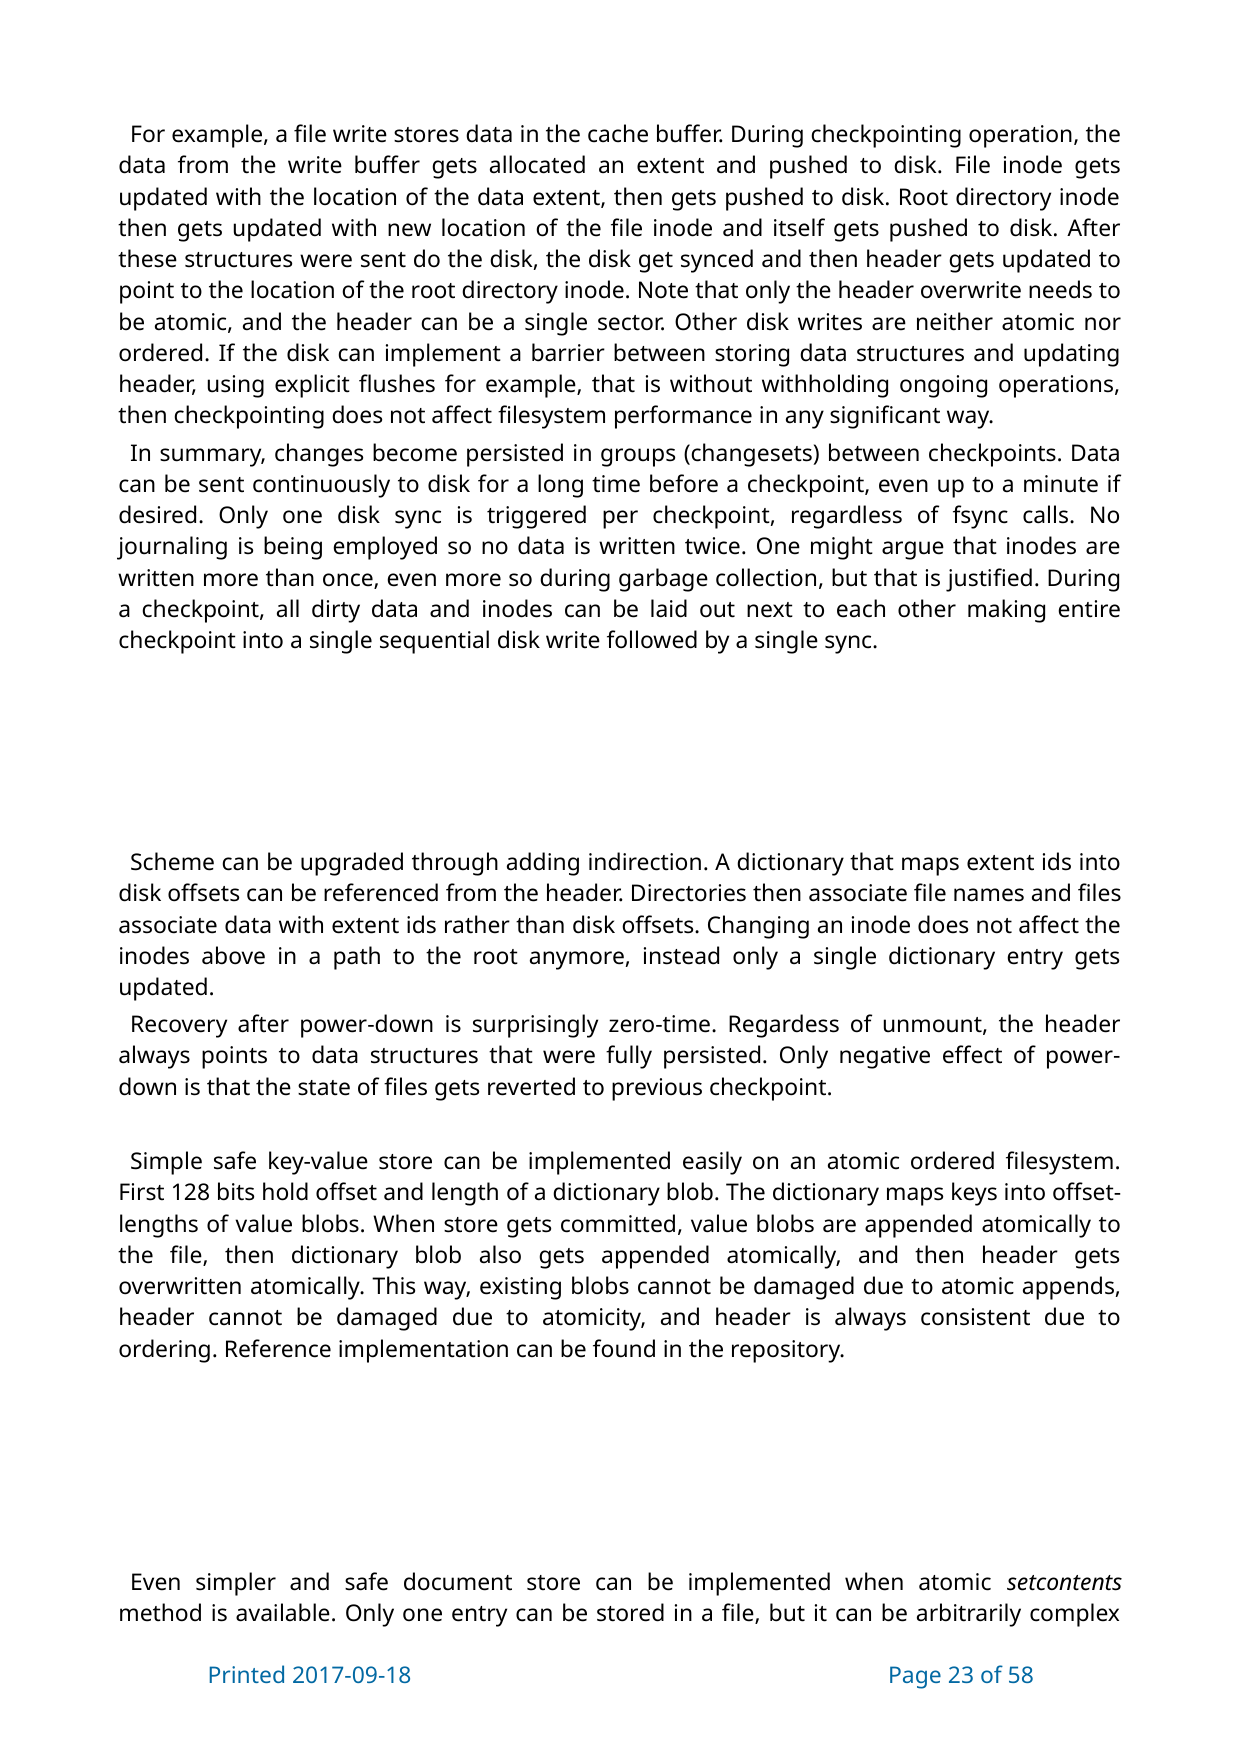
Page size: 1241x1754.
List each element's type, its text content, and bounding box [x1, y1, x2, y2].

text Even simpler and safe document store can be implemented when atomic setcontents method is available. Only one entry can be stored in a file, but it can be arbitrarily complex [118, 1566, 1122, 1628]
text For example, a file write stores data in the cache buffer. During checkpointing operation, the data from the write buffer gets allocated an extent and pushed to disk. File inode gets updated with the location of the data extent, then gets pushed to disk. Root directory inode then gets updated with new location of the file inode and itself gets pushed to disk. After these structures were sent do the disk, the disk get synced and then header gets updated to point to the location of the root directory inode. Note that only the header overwrite needs to be atomic, and the header can be a single sector. Other disk writes are neither atomic nor ordered. If the disk can implement a barrier between storing data structures and updating header, using explicit flushes for example, that is without withholding ongoing operations, then checkpointing does not affect filesystem performance in any significant way. [118, 118, 1122, 431]
text In summary, changes become persisted in groups (changesets) between checkpoints. Data can be sent continuously to disk for a long time before a checkpoint, even up to a minute if desired. Only one disk sync is triggered per checkpoint, regardless of fsync calls. No journaling is being employed so no data is written twice. One might argue that inodes are written more than once, even more so during garbage collection, but that is justified. During a checkpoint, all dirty data and inodes can be laid out next to each other making entire checkpoint into a single sequential disk write followed by a single sync. [118, 437, 1122, 655]
text Recovery after power-down is surprisingly zero-time. Regardess of unmount, the header always points to data structures that were fully persisted. Only negative effect of power-down is that the state of files gets reverted to previous checkpoint. [118, 1008, 1122, 1102]
text Scheme can be upgraded through adding indirection. A dictionary that maps extent ids into disk offsets can be referenced from the header. Directories then associate file names and files associate data with extent ids rather than disk offsets. Changing an inode does not affect the inodes above in a path to the root anymore, instead only a single dictionary entry gets updated. [118, 846, 1122, 1002]
text Simple safe key-value store can be implemented easily on an atomic ordered filesystem. First 128 bits hold offset and length of a dictionary blob. The dictionary maps keys into offset-lengths of value blobs. When store gets committed, value blobs are appended atomically to the file, then dictionary blob also gets appended atomically, and then header gets overwritten atomically. This way, existing blobs cannot be damaged due to atomic appends, header cannot be damaged due to atomicity, and header is always consistent due to ordering. Reference implementation can be found in the repository. [118, 1145, 1122, 1364]
